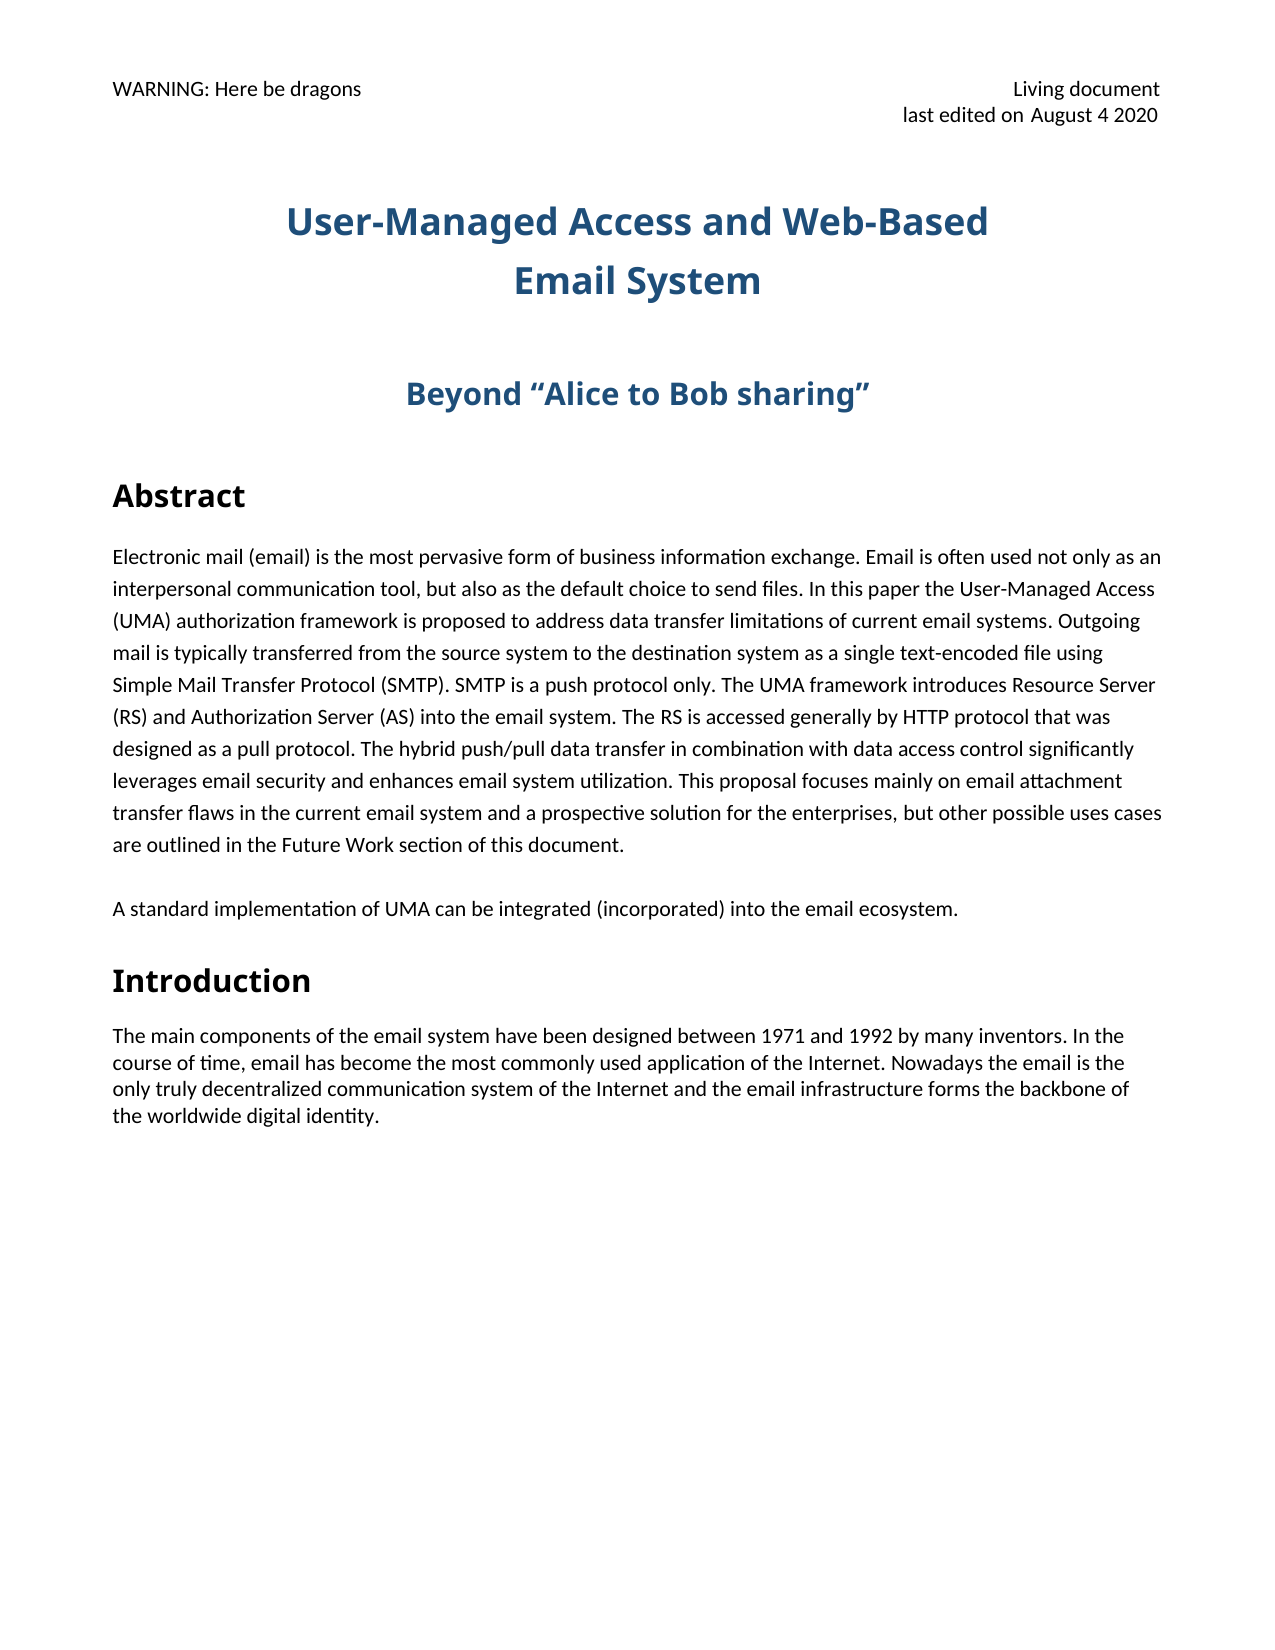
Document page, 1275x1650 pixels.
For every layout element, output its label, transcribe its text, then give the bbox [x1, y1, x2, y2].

text Abstract [112, 474, 1162, 516]
text Electronic mail (email) is the most pervasive form of business information exchange. Email is often used not only as an interpersonal communication tool, but also as the default choice to send files. In this paper the User-Managed Access (UMA) authorization framework is proposed to address data transfer limitations of current email systems. Outgoing mail is typically transferred from the source system to the destination system as a single text-encoded file using Simple Mail Transfer Protocol (SMTP). SMTP is a push protocol only. The UMA framework introduces Resource Server (RS) and Authorization Server (AS) into the email system. The RS is accessed generally by HTTP protocol that was designed as a pull protocol. The hybrid push/pull data transfer in combination with data access control significantly leverages email security and enhances email system utilization. This proposal focuses mainly on email attachment transfer flaws in the current email system and a prospective solution for the enterprises, but other possible uses cases are outlined in the Future Work section of this document. [112, 543, 1162, 858]
text Email System [112, 254, 1162, 305]
text A standard implementation of UMA can be integrated (incorporated) into the email ecosystem. [112, 895, 1162, 922]
text Introduction [112, 959, 1162, 1001]
text Beyond “Alice to Bob sharing” [112, 372, 1162, 414]
text User-Managed Access and Web-Based [112, 196, 1162, 247]
text The main components of the email system have been designed between 1971 and 1992 by many inventors. In the course of time, email has become the most commonly used application of the Internet. Nowadays the email is the only truly decentralized communication system of the Internet and the email infrastructure forms the backbone of the worldwide digital identity. [112, 1022, 1162, 1129]
